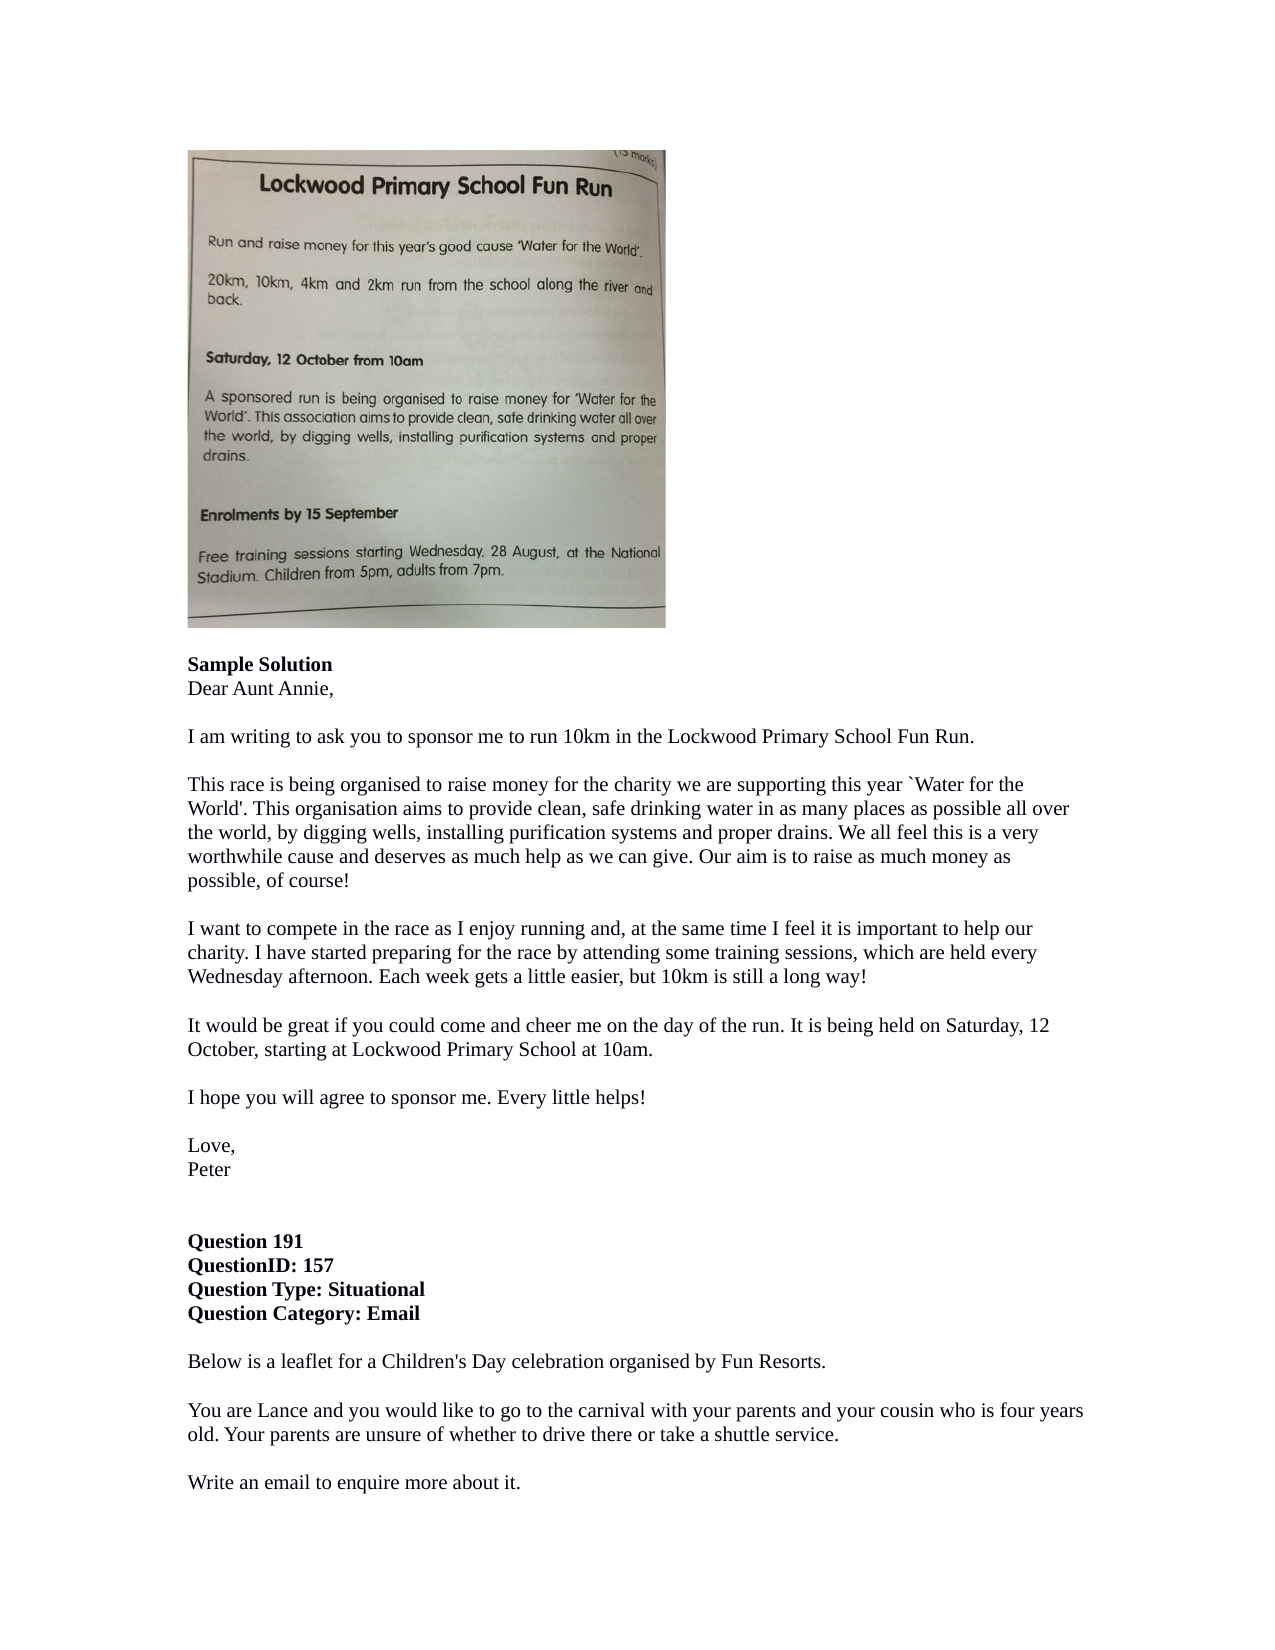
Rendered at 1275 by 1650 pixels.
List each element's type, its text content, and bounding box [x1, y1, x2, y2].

text Question Type: Situational [187, 1277, 1087, 1301]
text Love, [187, 1133, 1087, 1157]
text I am writing to ask you to sponsor me to run 10km in the Lockwood Primary School Fun Run. [187, 724, 1087, 748]
text Below is a leaflet for a Children's Day celebration organised by Fun Resorts. [187, 1349, 1087, 1373]
text This race is being organised to raise money for the charity we are supporting this year `Water for the World'. This organisation aims to provide clean, safe drinking water in as many places as possible all over the world, by digging wells, installing purification systems and proper drains. We all feel this is a very worthwhile cause and deserves as much help as we can give. Our aim is to raise as much money as possible, of course! [187, 772, 1087, 892]
text I hope you will agree to sponsor me. Every little helps! [187, 1085, 1087, 1109]
text Sample Solution [187, 652, 1087, 676]
text Peter [187, 1157, 1087, 1181]
text Dear Aunt Annie, [187, 676, 1087, 700]
text You are Lance and you would like to go to the carnival with your parents and your cousin who is four years old. Your parents are unsure of whether to drive there or take a shuttle service. [187, 1397, 1087, 1446]
text Write an email to enquire more about it. [187, 1470, 1087, 1494]
text Question Category: Email [187, 1301, 1087, 1325]
text QuestionID: 157 [187, 1253, 1087, 1277]
text I want to compete in the race as I enjoy running and, at the same time I feel it is important to help our charity. I have started preparing for the race by attending some training sessions, which are held every Wednesday afternoon. Each week gets a little easier, but 10km is still a long way! [187, 916, 1087, 988]
text It would be great if you could come and cheer me on the day of the run. It is being held on Saturday, 12 October, starting at Lockwood Primary School at 10am. [187, 1012, 1087, 1061]
picture [187, 150, 666, 628]
text Question 191 [187, 1229, 1087, 1253]
